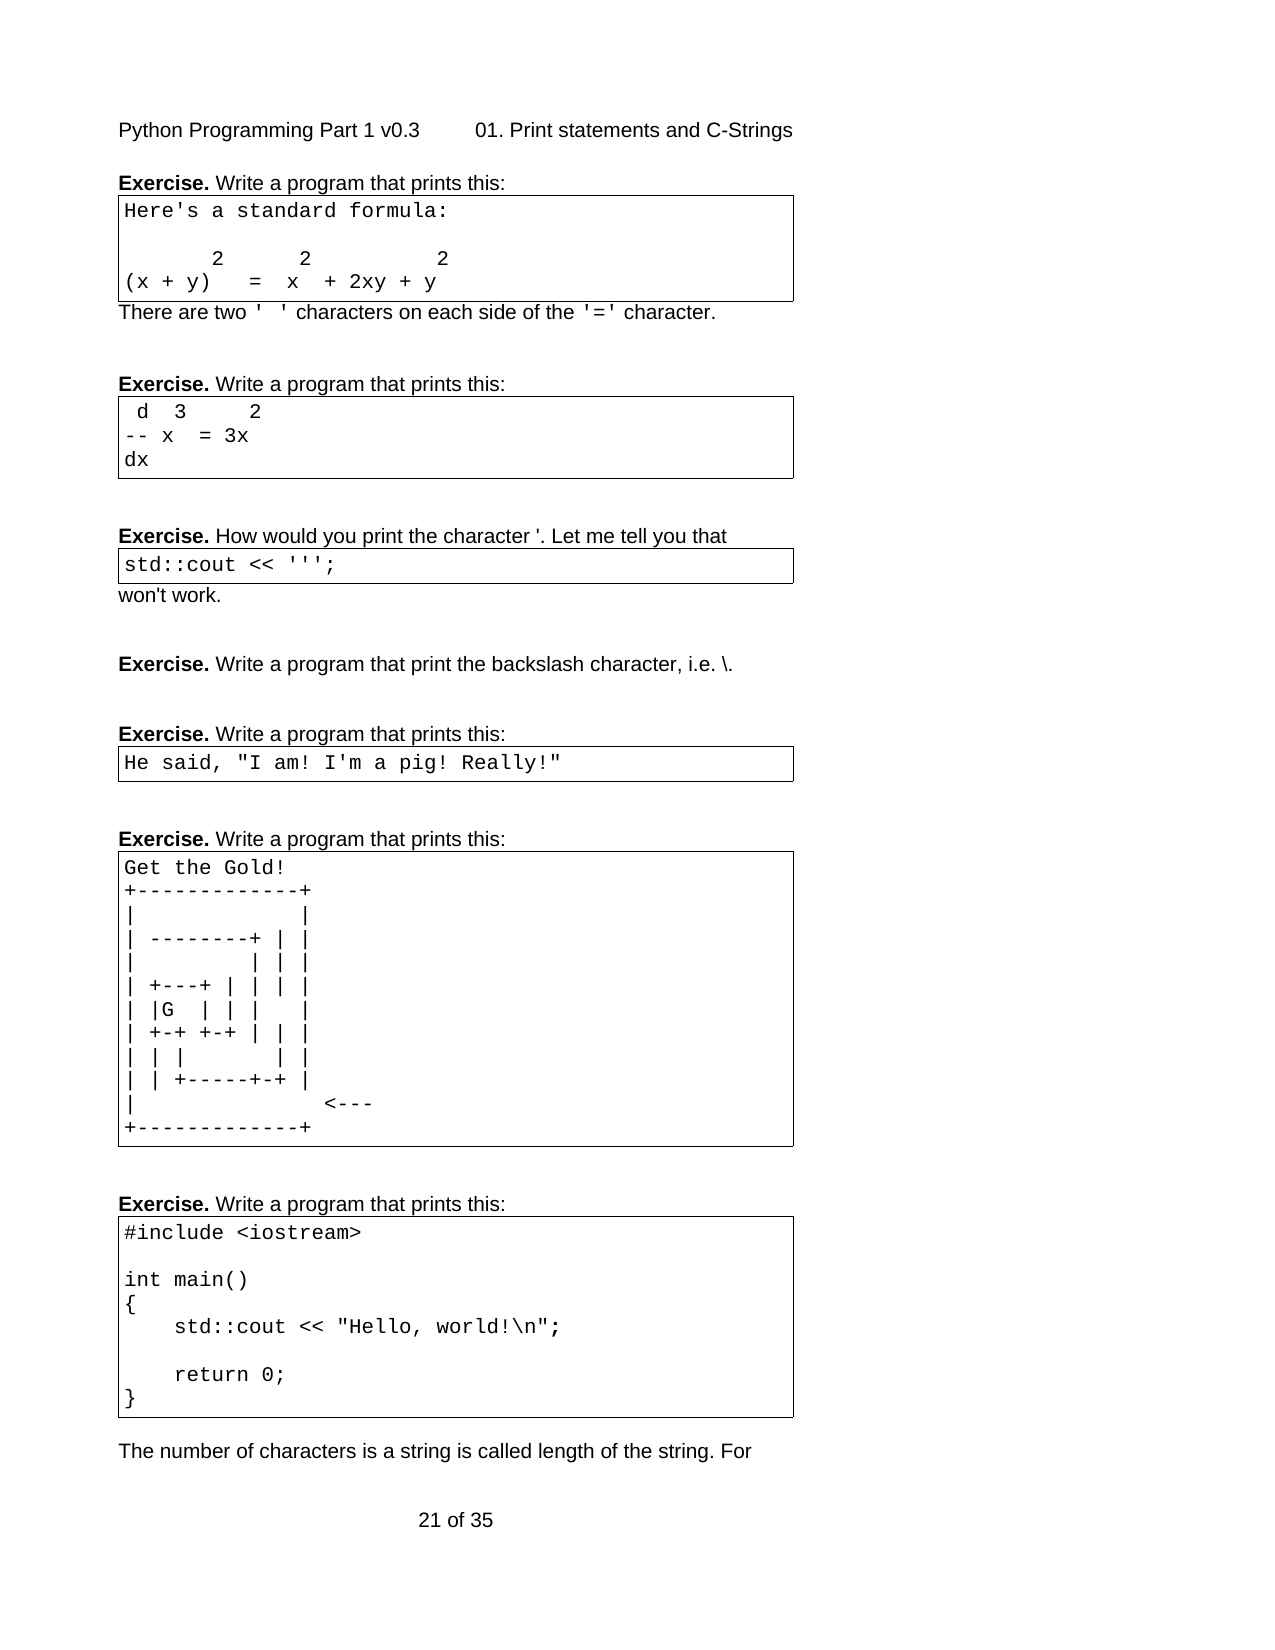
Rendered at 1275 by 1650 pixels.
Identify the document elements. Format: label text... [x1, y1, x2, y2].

table_header He said, "I am! I'm a pig! Really!" [119, 747, 793, 781]
text Exercise. Write a program that prints this: [118, 828, 793, 851]
text Exercise. Write a program that prints this: [118, 1193, 793, 1216]
table_header #include <iostream> int main() { std::cout << "Hello, world!\n"; return 0; } [119, 1217, 793, 1417]
text Exercise. Write a program that prints this: [118, 723, 793, 746]
table_header d 3 2 -- x = 3x dx [119, 397, 793, 478]
text There are two ' ' characters on each side of the '=' character. [118, 302, 793, 326]
text Exercise. How would you print the character '. Let me tell you that [118, 525, 793, 548]
text The number of characters is a string is called length of the string. For [118, 1440, 793, 1463]
text Exercise. Write a program that print the backslash character, i.e. \. [118, 653, 793, 676]
table_header Get the Gold! +-------------+ | | | --------+ | | | | | | | +---+ | | | | | |G | | | | | +-+ +-+ | | | | | | | | | | +-----+-+ | | <--- +-------------+ [119, 852, 793, 1146]
text Exercise. Write a program that prints this: [118, 372, 793, 396]
table_header Here's a standard formula: 2 2 2 (x + y) = x + 2xy + y [119, 196, 793, 301]
table_header std::cout << '''; [119, 549, 793, 583]
text won't work. [118, 584, 793, 606]
text Exercise. Write a program that prints this: [118, 171, 793, 194]
